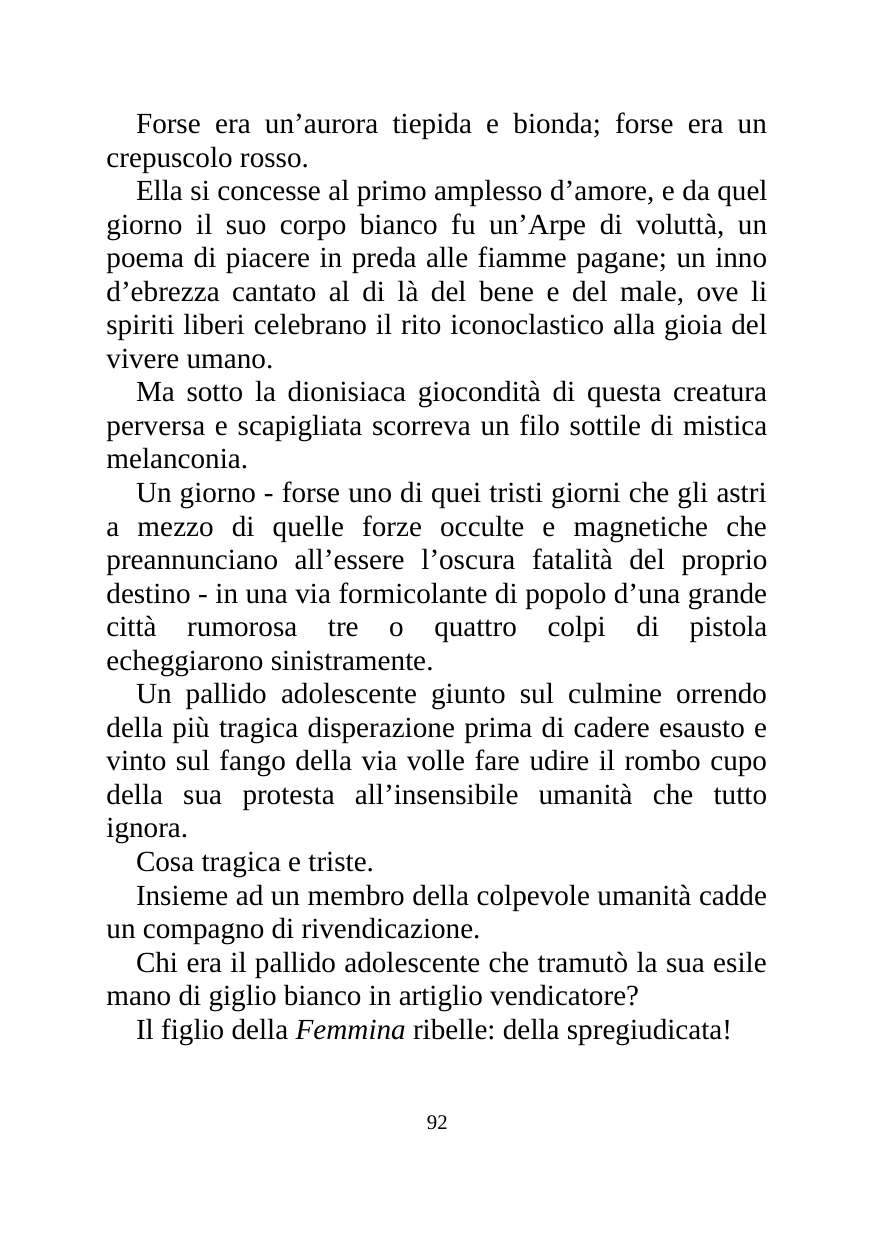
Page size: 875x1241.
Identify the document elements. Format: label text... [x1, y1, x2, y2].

text Insieme ad un membro della colpevole umanità cadde un compagno di rivendicazione. [106, 878, 768, 945]
text Forse era un’aurora tiepida e bionda; forse era un crepuscolo rosso. [106, 106, 768, 173]
text Ella si concesse al primo amplesso d’amore, e da quel giorno il suo corpo bianco fu un’Arpe di voluttà, un poema di piacere in preda alle fiamme pagane; un inno d’ebrezza cantato al di là del bene e del male, ove li spiriti liberi celebrano il rito iconoclastico alla gioia del vivere umano. [106, 173, 768, 374]
text Ma sotto la dionisiaca giocondità di questa creatura perversa e scapigliata scorreva un filo sottile di mistica melanconia. [106, 374, 768, 475]
text Il figlio della Femmina ribelle: della spregiudicata! [106, 1012, 768, 1045]
text Cosa tragica e triste. [106, 844, 768, 878]
text Un giorno - forse uno di quei tristi giorni che gli astri a mezzo di quelle forze occulte e magnetiche che preannunciano all’essere l’oscura fatalità del proprio destino - in una via formicolante di popolo d’una grande città rumorosa tre o quattro colpi di pistola echeggiarono sinistramente. [106, 475, 768, 676]
text Un pallido adolescente giunto sul culmine orrendo della più tragica disperazione prima di cadere esausto e vinto sul fango della via volle fare udire il rombo cupo della sua protesta all’insensibile umanità che tutto ignora. [106, 676, 768, 844]
text Chi era il pallido adolescente che tramutò la sua esile mano di giglio bianco in artiglio vendicatore? [106, 945, 768, 1012]
